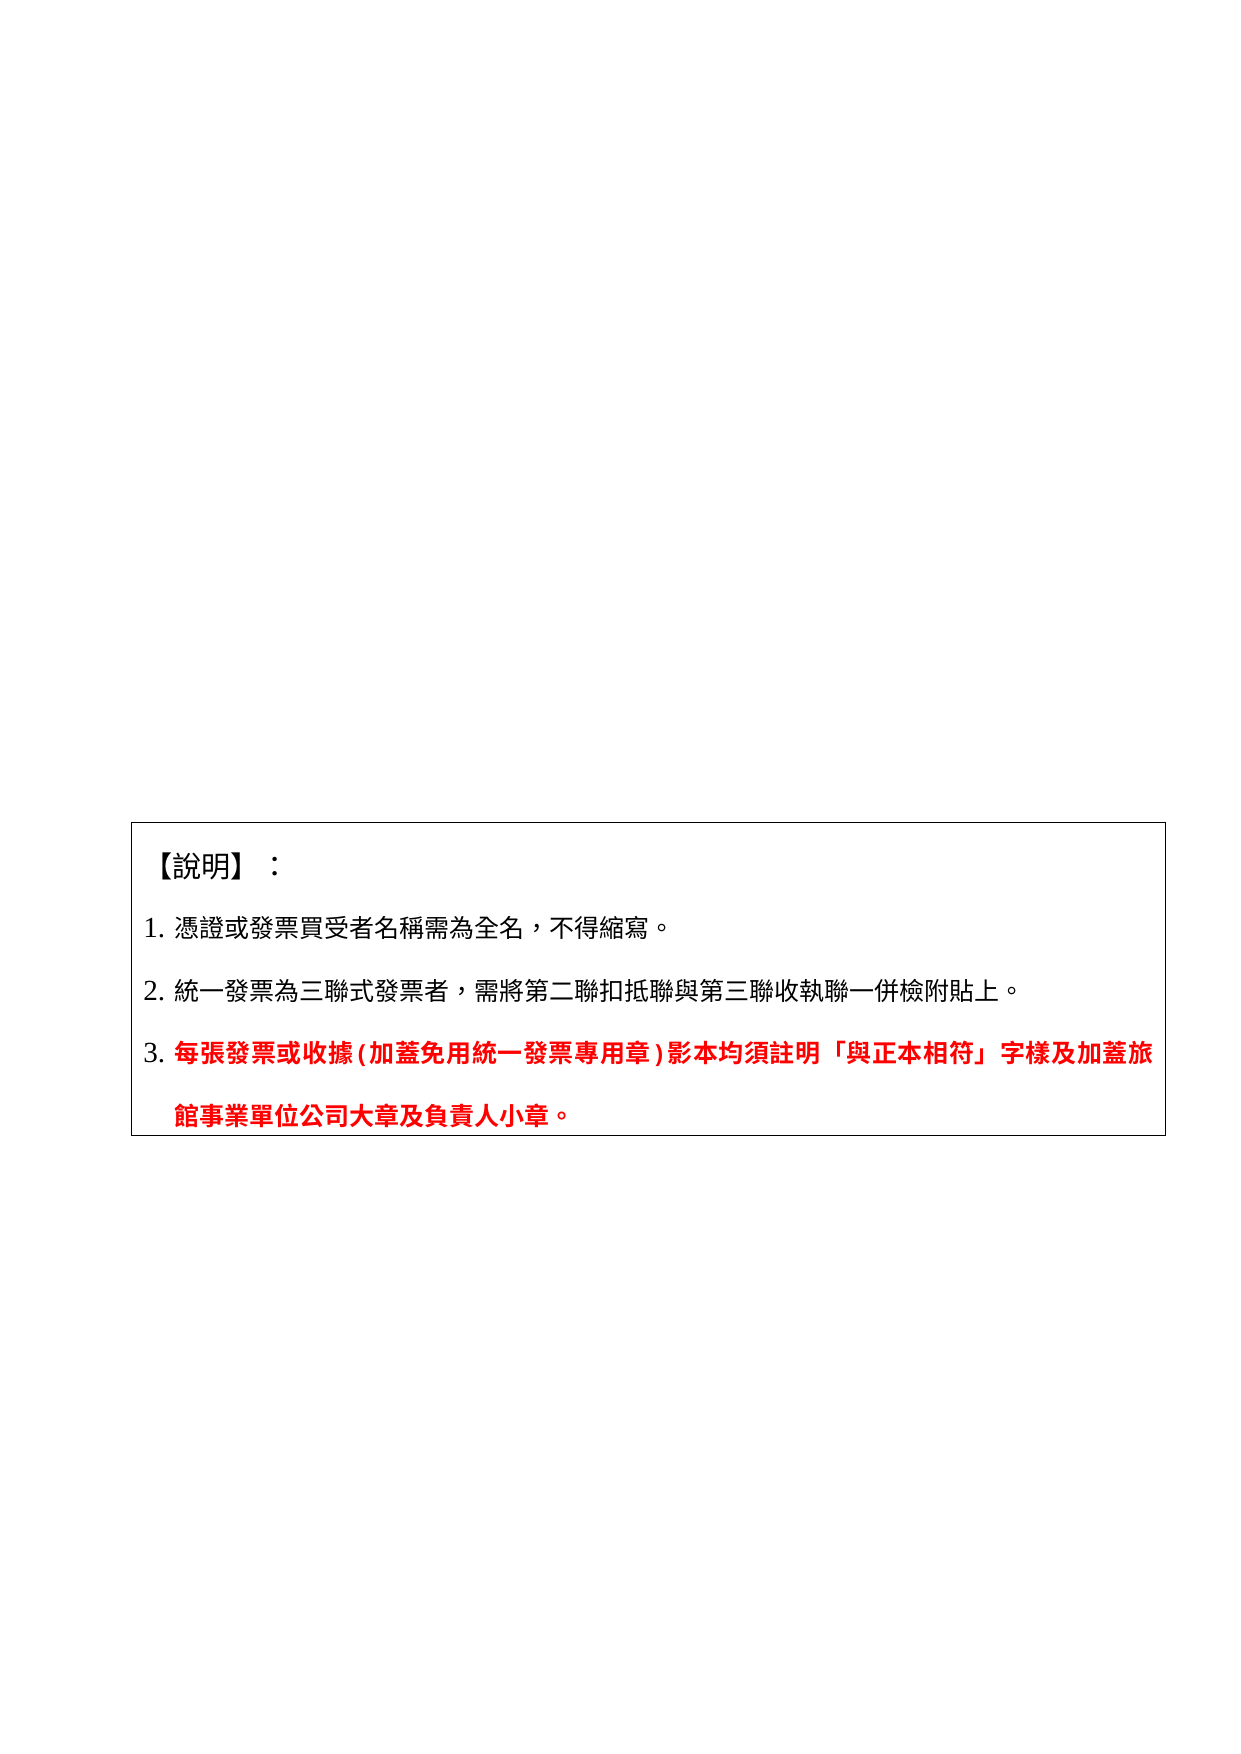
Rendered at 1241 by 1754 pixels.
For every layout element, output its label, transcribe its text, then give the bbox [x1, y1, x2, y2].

table_header 【說明】： 憑證或發票買受者名稱需為全名，不得縮寫。 統一發票為三聯式發票者，需將第二聯扣抵聯與第三聯收執聯一併檢附貼上。 每張發票或收據(加蓋免用統一發票專用章)影本均須註明「與正本相符」字樣及加蓋旅館事業單位公司大章及負責人小章。 [132, 823, 1165, 1135]
